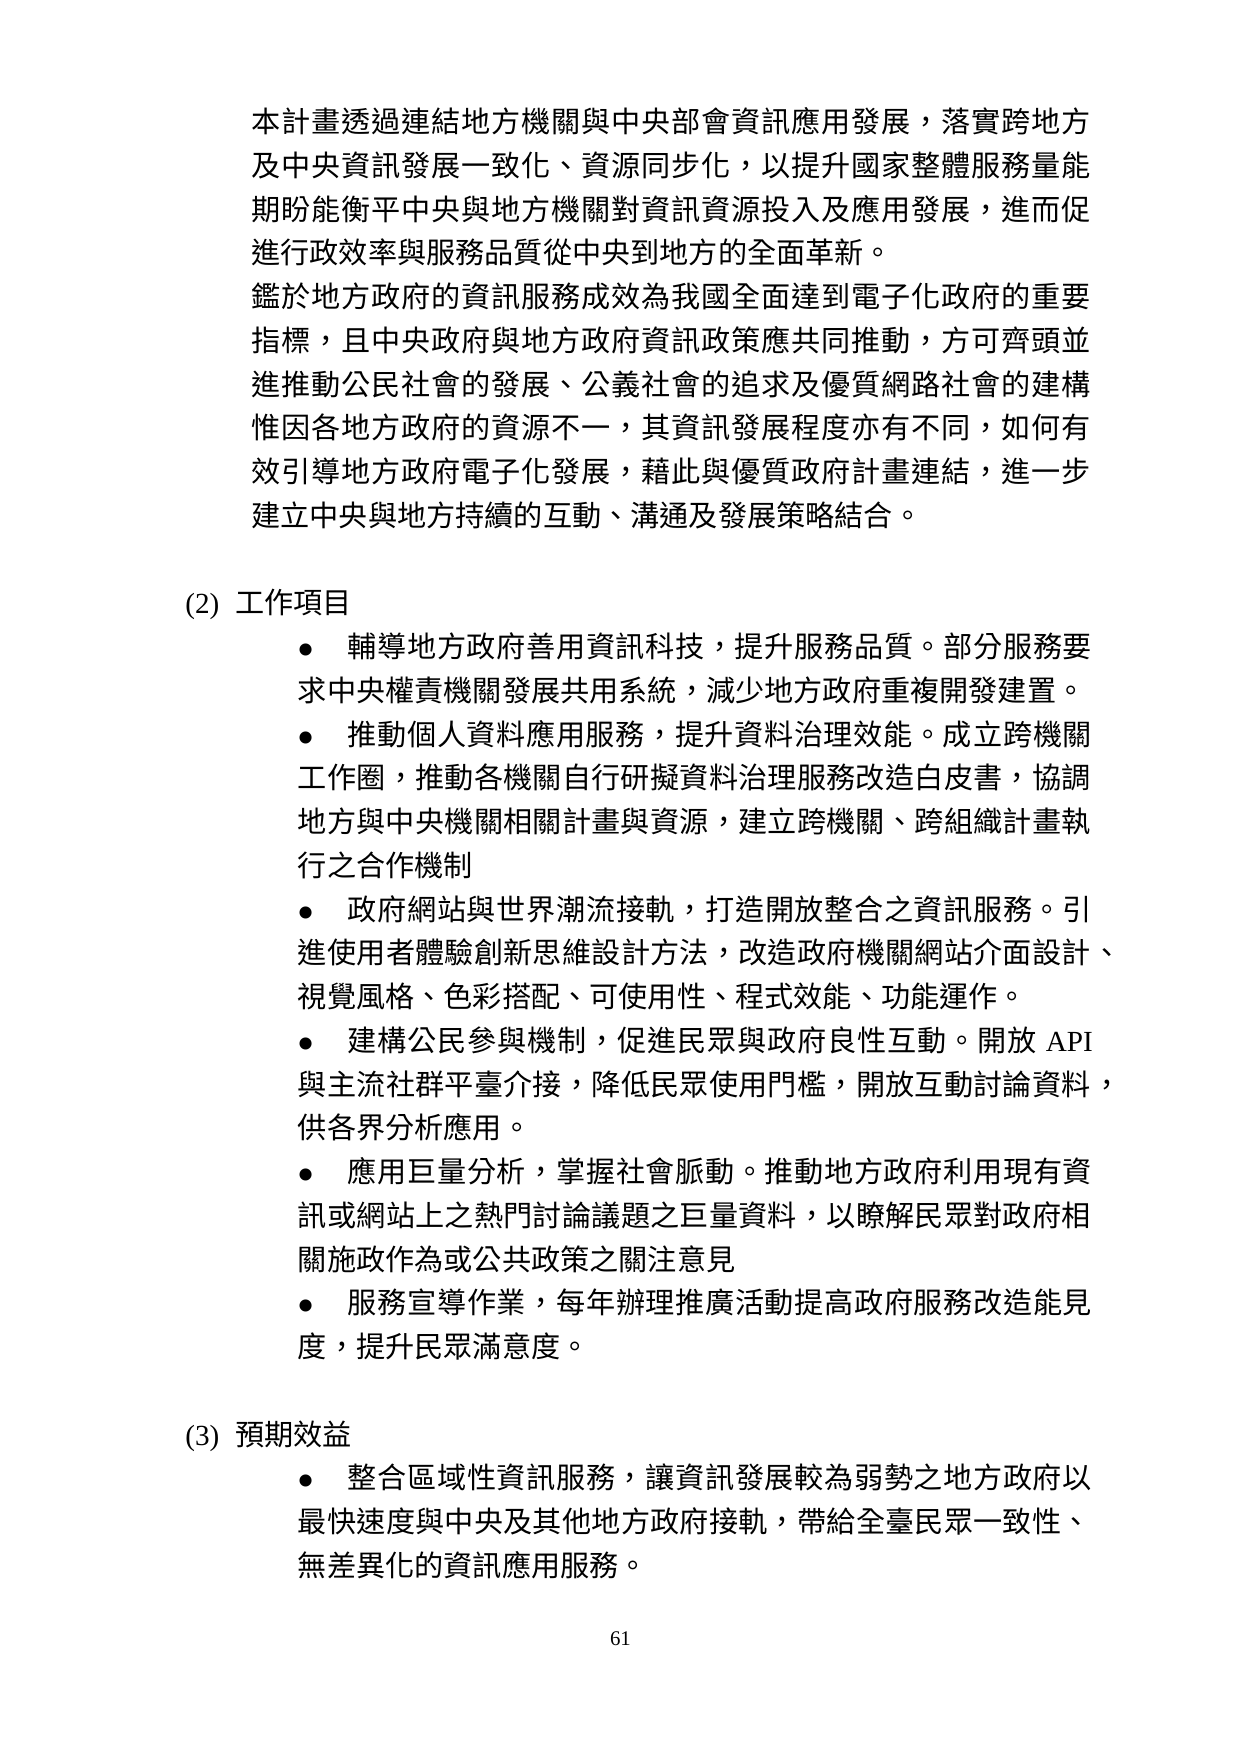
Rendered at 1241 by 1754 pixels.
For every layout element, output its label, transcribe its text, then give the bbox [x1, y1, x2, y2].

list 整合區域性資訊服務，讓資訊發展較為弱勢之地方政府以最快速度與中央及其他地方政府接軌，帶給全臺民眾一致性、無差異化的資訊應用服務。 [298, 1454, 1092, 1585]
list 應用巨量分析，掌握社會脈動。推動地方政府利用現有資訊或網站上之熱門討論議題之巨量資料，以瞭解民眾對政府相關施政作為或公共政策之關注意見 [298, 1147, 1092, 1279]
list 服務宣導作業，每年辦理推廣活動提高政府服務改造能見度，提升民眾滿意度。 [298, 1279, 1092, 1366]
text 鑑於地方政府的資訊服務成效為我國全面達到電子化政府的重要指標，且中央政府與地方政府資訊政策應共同推動，方可齊頭並進推動公民社會的發展、公義社會的追求及優質網路社會的建構。惟因各地方政府的資源不一，其資訊發展程度亦有不同，如何有效引導地方政府電子化發展，藉此與優質政府計畫連結，進一步建立中央與地方持續的互動、溝通及發展策略結合。 [251, 272, 1092, 535]
list 推動個人資料應用服務，提升資料治理效能。成立跨機關工作圈，推動各機關自行研擬資料治理服務改造白皮書，協調地方與中央機關相關計畫與資源，建立跨機關、跨組織計畫執行之合作機制 [298, 710, 1092, 885]
list 輔導地方政府善用資訊科技，提升服務品質。部分服務要求中央權責機關發展共用系統，減少地方政府重複開發建置。 [298, 622, 1092, 710]
list 政府網站與世界潮流接軌，打造開放整合之資訊服務。引進使用者體驗創新思維設計方法，改造政府機關網站介面設計、視覺風格、色彩搭配、可使用性、程式效能、功能運作。 [298, 885, 1092, 1016]
list 預期效益 [185, 1410, 1092, 1454]
list 工作項目 [185, 579, 1092, 622]
list 建構公民參與機制，促進民眾與政府良性互動。開放API與主流社群平臺介接，降低民眾使用門檻，開放互動討論資料，供各界分析應用。 [298, 1016, 1092, 1147]
text 本計畫透過連結地方機關與中央部會資訊應用發展，落實跨地方及中央資訊發展一致化、資源同步化，以提升國家整體服務量能；期盼能衡平中央與地方機關對資訊資源投入及應用發展，進而促進行政效率與服務品質從中央到地方的全面革新。 [251, 97, 1092, 272]
